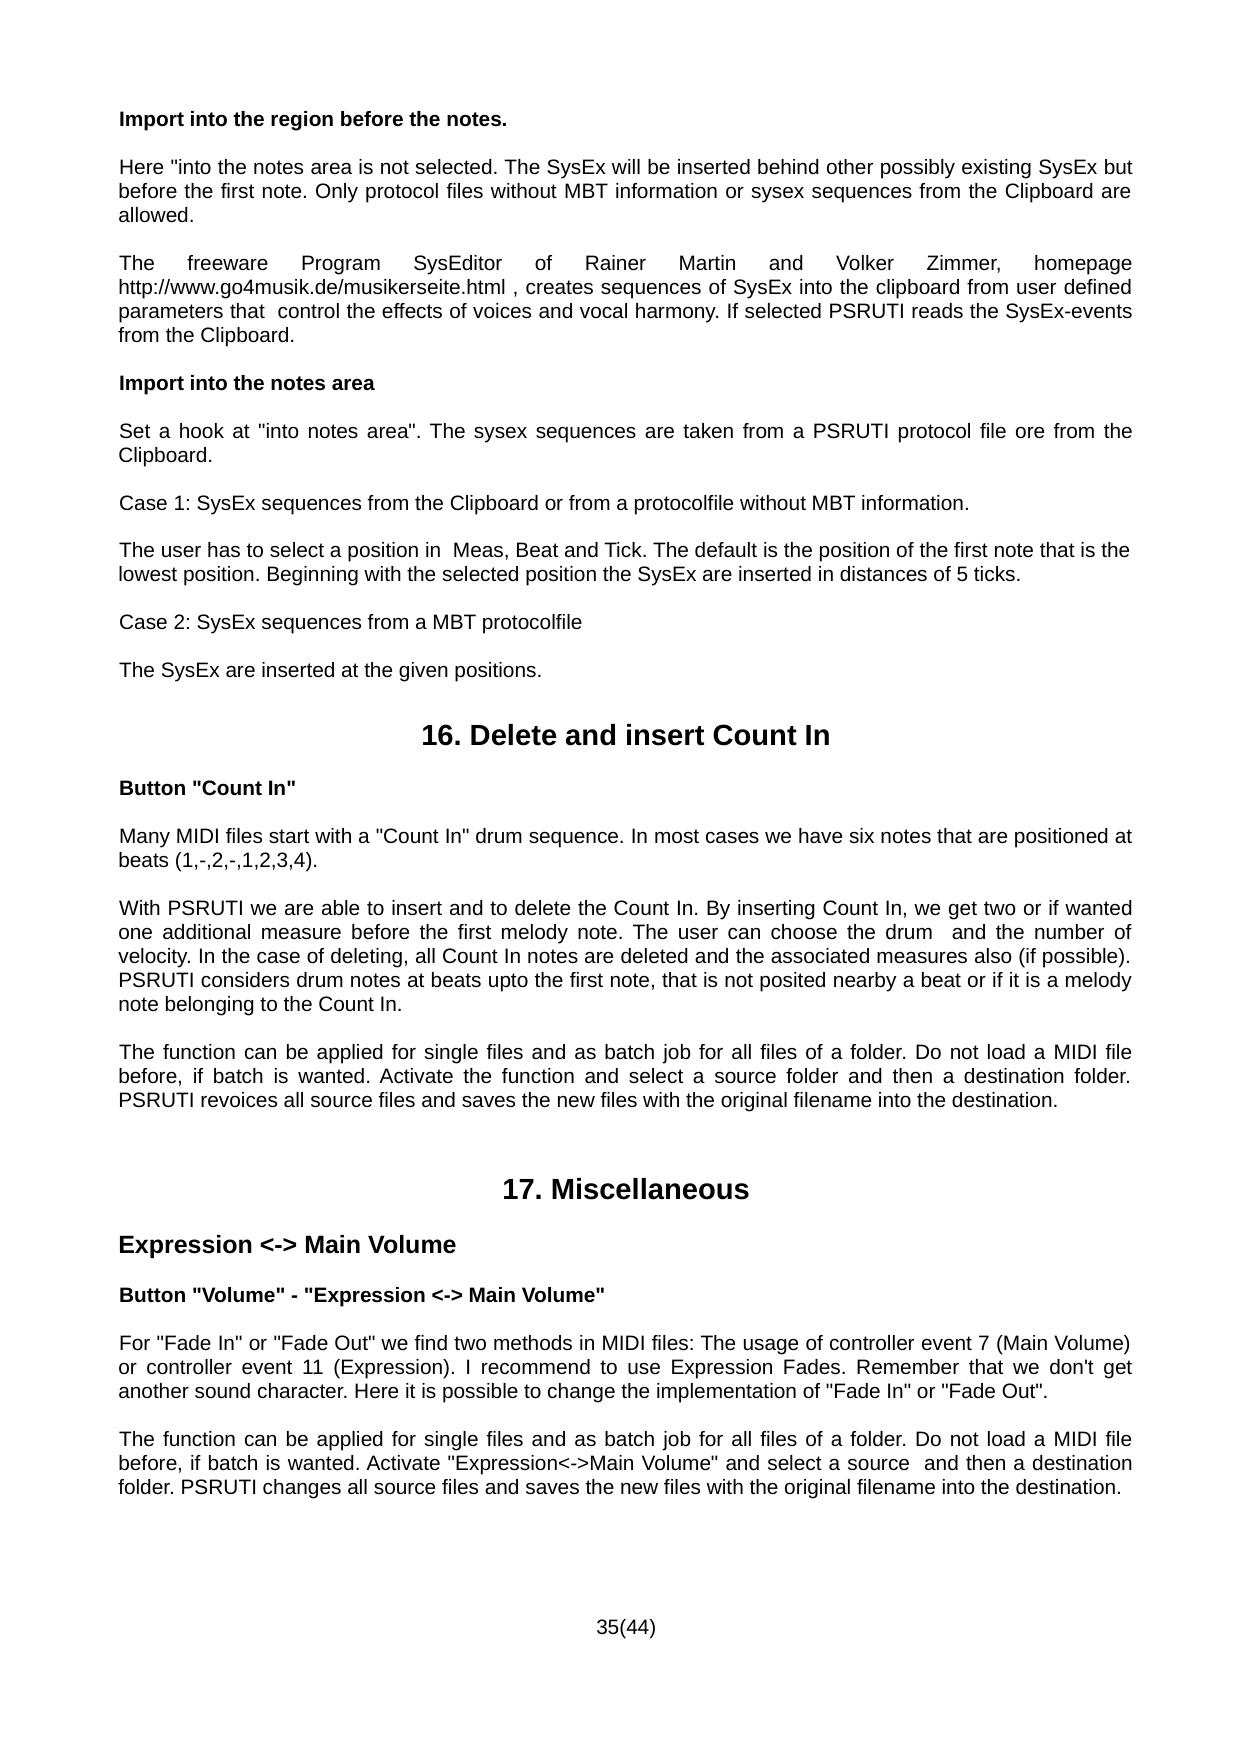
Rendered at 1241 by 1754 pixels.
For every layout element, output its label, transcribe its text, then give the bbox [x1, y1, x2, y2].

text With PSRUTI we are able to insert and to delete the Count In. By inserting Count In, we get two or if wanted one additional measure before the first melody note. The user can choose the drum and the number of velocity. In the case of deleting, all Count In notes are deleted and the associated measures also (if possible). PSRUTI considers drum notes at beats upto the first note, that is not posited nearby a beat or if it is a melody note belonging to the Count In. [118, 896, 1134, 1016]
text Many MIDI files start with a "Count In" drum sequence. In most cases we have six notes that are positioned at beats (1,-,2,-,1,2,3,4). [118, 824, 1134, 872]
text Button "Count In" [118, 776, 1134, 800]
text For "Fade In" or "Fade Out" we find two methods in MIDI files: The usage of controller event 7 (Main Volume) or controller event 11 (Expression). I recommend to use Expression Fades. Remember that we don't get another sound character. Here it is possible to change the implementation of "Fade In" or "Fade Out". [118, 1331, 1134, 1403]
text Import into the region before the notes. [118, 107, 1134, 131]
text The SysEx are inserted at the given positions. [118, 658, 1134, 682]
text Case 2: SysEx sequences from a MBT protocolfile [118, 610, 1134, 634]
subtitle 16. Delete and insert Count In [118, 718, 1134, 752]
text The freeware Program SysEditor of Rainer Martin and Volker Zimmer, homepage http://www.go4musik.de/musikerseite.html , creates sequences of SysEx into the clipboard from user defined parameters that control the effects of voices and vocal harmony. If selected PSRUTI reads the SysEx-events from the Clipboard. [118, 251, 1134, 347]
text Set a hook at "into notes area". The sysex sequences are taken from a PSRUTI protocol file ore from the Clipboard. [118, 418, 1134, 466]
text Button "Volume" - "Expression <-> Main Volume" [118, 1283, 1134, 1307]
text The user has to select a position in Meas, Beat and Tick. The default is the position of the first note that is the lowest position. Beginning with the selected position the SysEx are inserted in distances of 5 ticks. [118, 538, 1134, 586]
text Import into the notes area [118, 371, 1134, 394]
subtitle 17. Miscellaneous [118, 1172, 1134, 1205]
text The function can be applied for single files and as batch job for all files of a folder. Do not load a MIDI file before, if batch is wanted. Activate the function and select a source folder and then a destination folder. PSRUTI revoices all source files and saves the new files with the original filename into the destination. [118, 1039, 1134, 1111]
text Case 1: SysEx sequences from the Clipboard or from a protocolfile without MBT information. [118, 490, 1134, 514]
text Here "into the notes area is not selected. The SysEx will be inserted behind other possibly existing SysEx but before the first note. Only protocol files without MBT information or sysex sequences from the Clipboard are allowed. [118, 155, 1134, 227]
subtitle Expression <-> Main Volume [118, 1230, 1134, 1259]
text The function can be applied for single files and as batch job for all files of a folder. Do not load a MIDI file before, if batch is wanted. Activate "Expression<->Main Volume" and select a source and then a destination folder. PSRUTI changes all source files and saves the new files with the original filename into the destination. [118, 1427, 1134, 1499]
